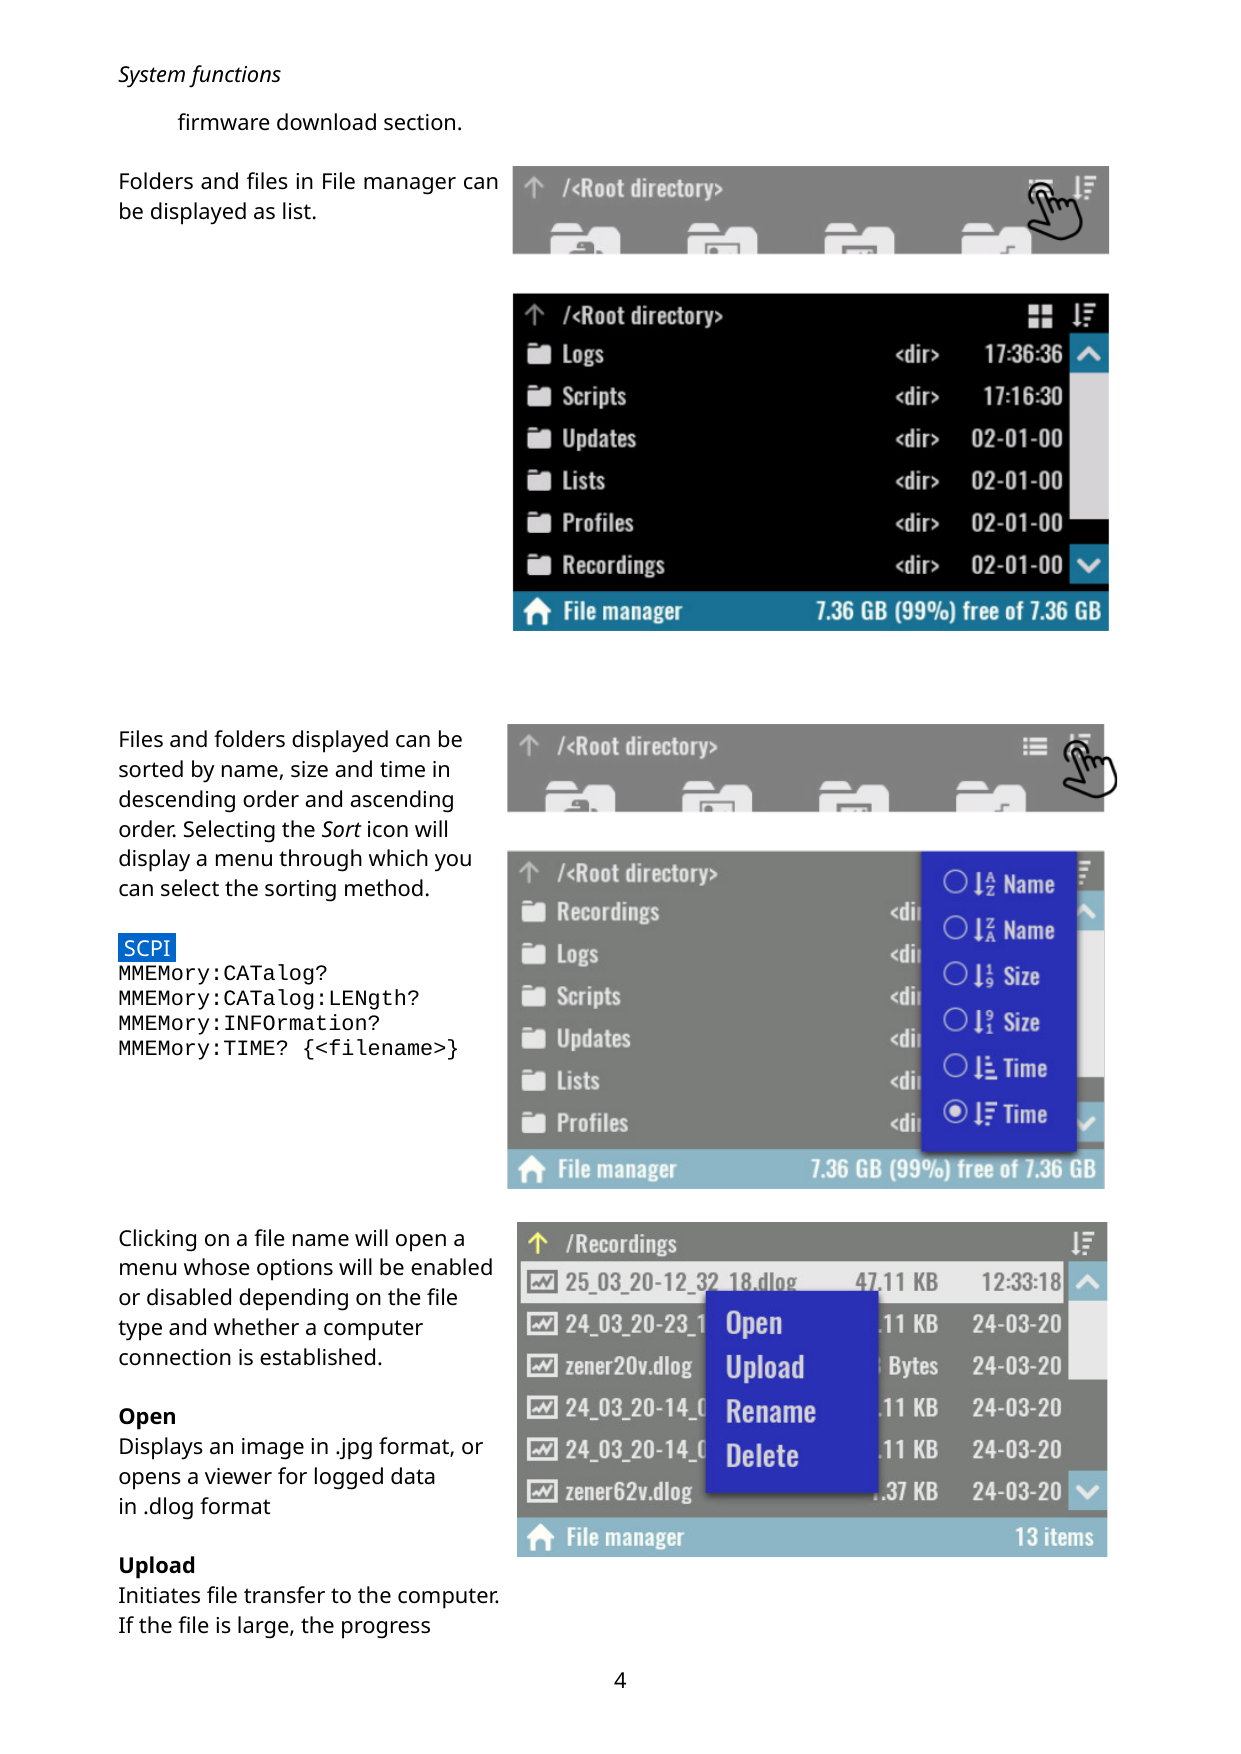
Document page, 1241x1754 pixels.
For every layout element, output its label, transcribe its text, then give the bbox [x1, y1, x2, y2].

picture [512, 166, 1110, 631]
list firmware download section. [142, 107, 1110, 136]
table_header Clicking on a file name will open a menu whose options will be enabled or disabled depending on the file type and whether a computer connection is established. Open Displays an image in .jpg format, or opens a viewer for logged data in .dlog format Upload Initiates file transfer to the computer. If the file is large, the progress [118, 1223, 502, 1639]
picture [517, 1222, 1108, 1557]
table_header Files and folders displayed can be sorted by name, size and time in descending order and ascending order. Selecting the Sort icon will display a menu through which you can select the sorting method. SCPI MMEMory:CATalog? MMEMory:CATalog:LENgth? MMEMory:INFOrmation? MMEMory:TIME? {<filename>} [118, 724, 502, 1205]
table_header Folders and files in File manager can be displayed as list. [118, 166, 500, 647]
table_header [500, 166, 1122, 647]
table_header [502, 1223, 1123, 1639]
table_header [502, 724, 1123, 1205]
picture [507, 724, 1118, 1189]
